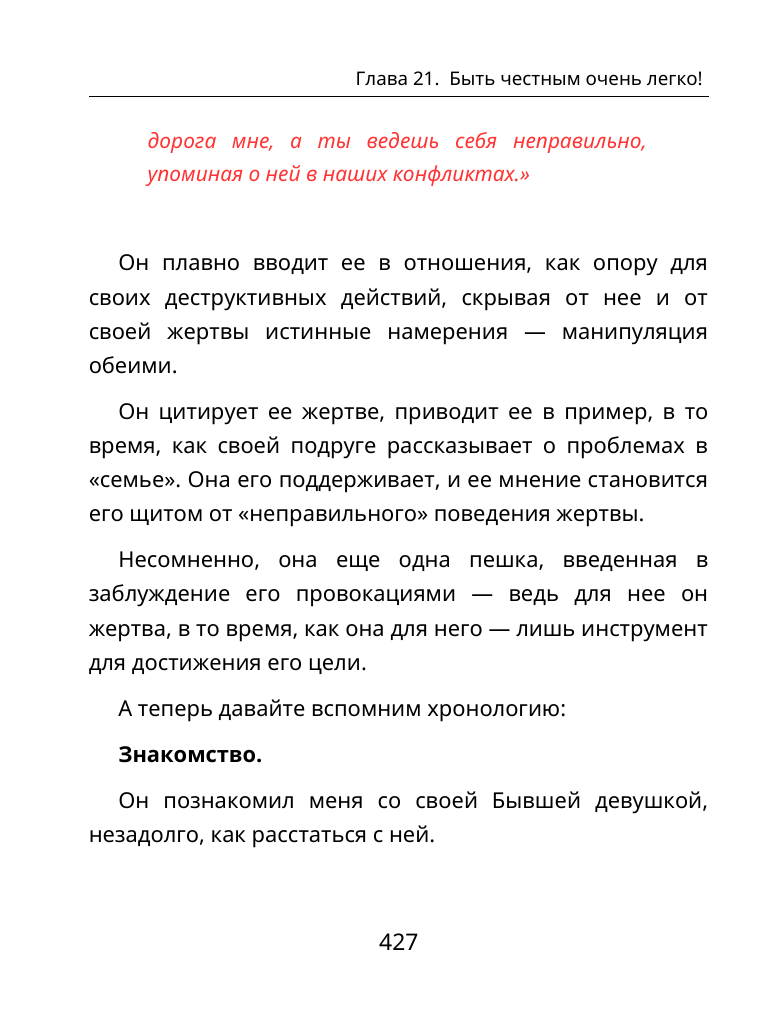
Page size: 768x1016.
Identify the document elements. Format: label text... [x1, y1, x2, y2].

text Знакомство. [88, 739, 709, 768]
text А теперь давайте вспомним хронологию: [88, 693, 709, 722]
text Он цитирует ее жертве, приводит ее в пример, в то время, как своей подруге рассказывает о проблемах в «семье». Она его поддерживает, и ее мнение становится его щитом от «неправильного» поведения жертвы. [88, 396, 709, 528]
text Он познакомил меня со своей Бывшей девушкой, незадолго, как расстаться с ней. [88, 784, 709, 848]
text дорога мне, а ты ведешь себя неправильно, упоминая о ней в наших конфликтах.» [147, 126, 650, 187]
text Он плавно вводит ее в отношения, как опору для своих деструктивных действий, скрывая от нее и от своей жертвы истинные намерения — манипуляция обеими. [88, 247, 709, 380]
text Несомненно, она еще одна пешка, введенная в заблуждение его провокациями — ведь для нее он жертва, в то время, как она для него — лишь инструмент для достижения его цели. [88, 544, 709, 677]
